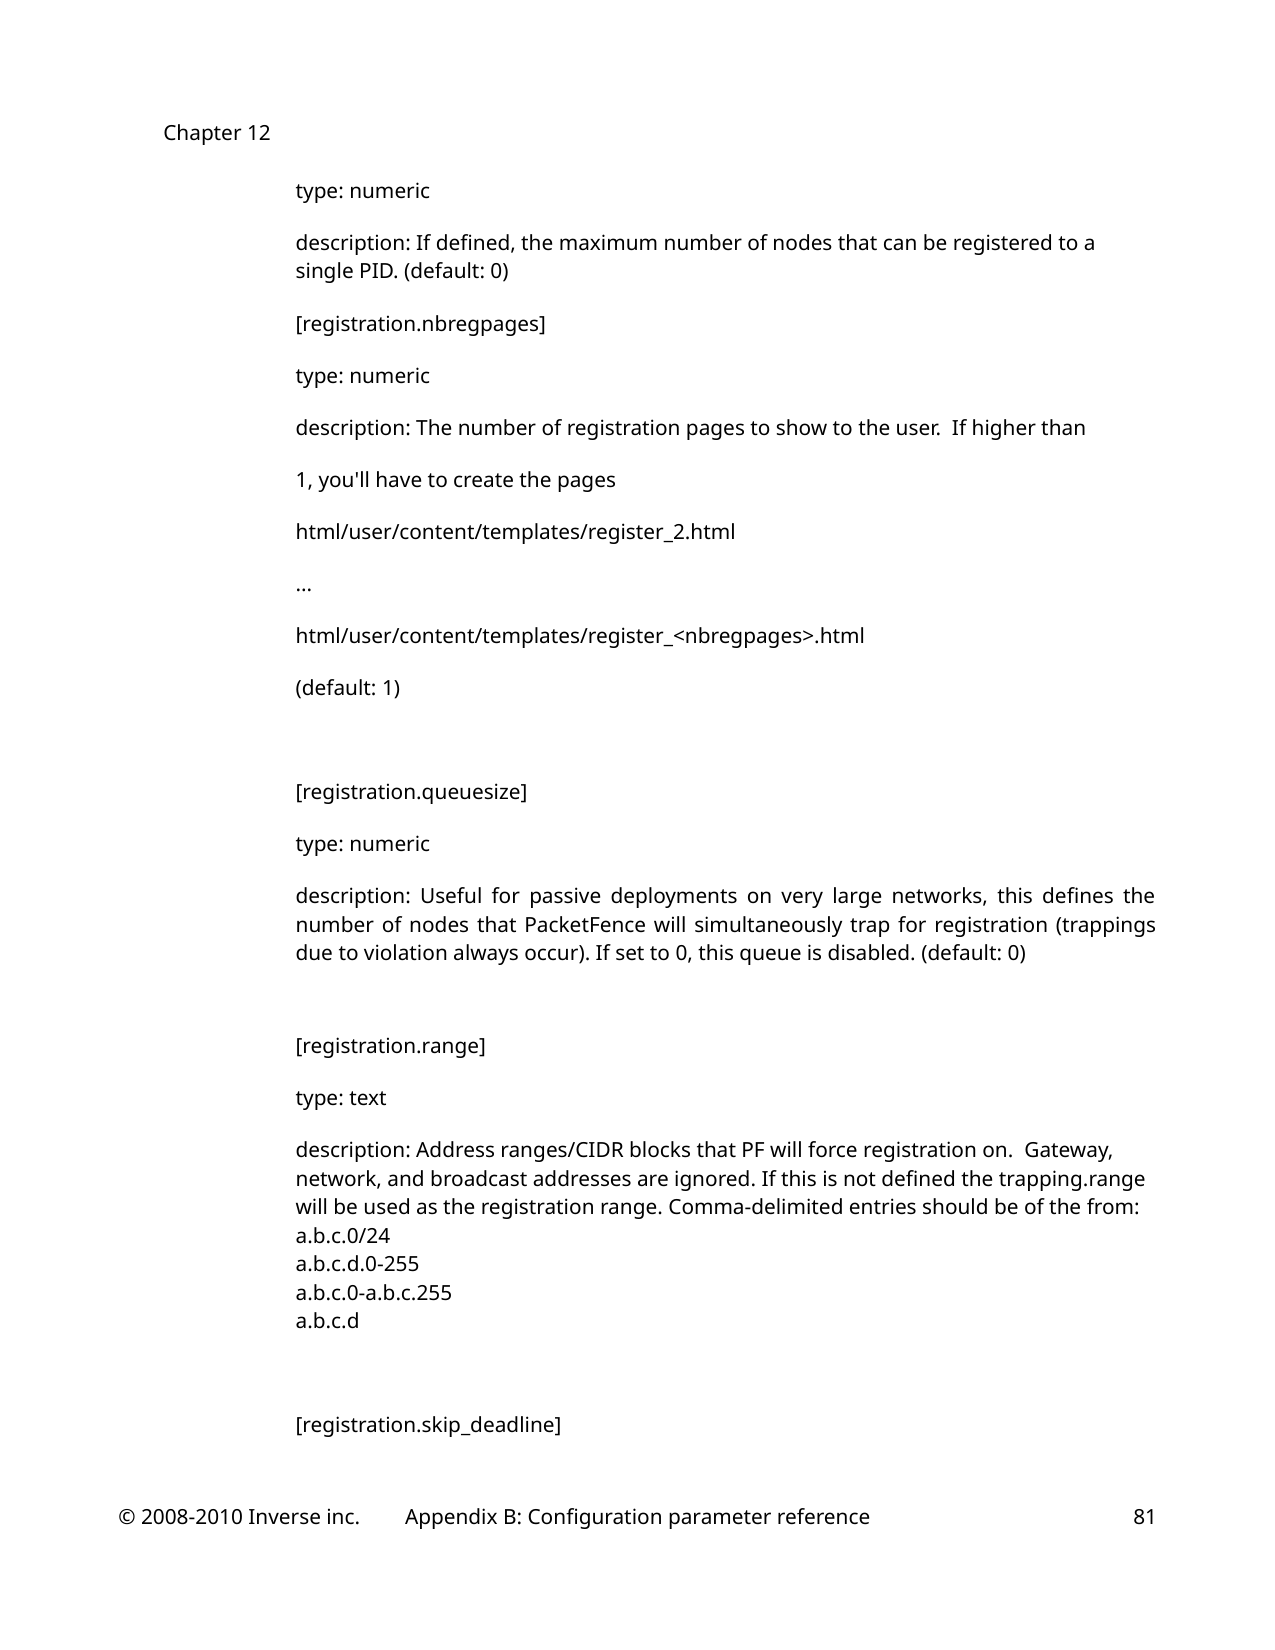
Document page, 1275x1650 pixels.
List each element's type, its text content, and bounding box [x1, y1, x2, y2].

text description: If defined, the maximum number of nodes that can be registered to a single PID. (default: 0) [295, 228, 1157, 285]
text (default: 1) [295, 673, 1157, 702]
text type: numeric [295, 829, 1157, 858]
text type: numeric [295, 361, 1157, 389]
text description: Useful for passive deployments on very large networks, this defines the number of nodes that PacketFence will simultaneously trap for registration (trappings due to violation always occur). If set to 0, this queue is disabled. (default: 0) [295, 882, 1157, 967]
text description: Address ranges/CIDR blocks that PF will force registration on. Gateway, network, and broadcast addresses are ignored. If this is not defined the trapping.range will be used as the registration range. Comma-delimited entries should be of the from: a.b.c.0/24 a.b.c.d.0-255 a.b.c.0-a.b.c.255 a.b.c.d [295, 1136, 1157, 1335]
text [registration.skip_deadline] [295, 1410, 1157, 1439]
text ... [295, 569, 1157, 597]
text [registration.nbregpages] [295, 309, 1157, 337]
text 1, you'll have to create the pages [295, 465, 1157, 493]
text html/user/content/templates/register_<nbregpages>.html [295, 621, 1157, 649]
text html/user/content/templates/register_2.html [295, 517, 1157, 545]
text [registration.queuesize] [295, 777, 1157, 806]
text type: numeric [295, 176, 1157, 204]
text description: The number of registration pages to show to the user. If higher than [295, 413, 1157, 441]
text [registration.range] [295, 1031, 1157, 1060]
text type: text [295, 1083, 1157, 1112]
